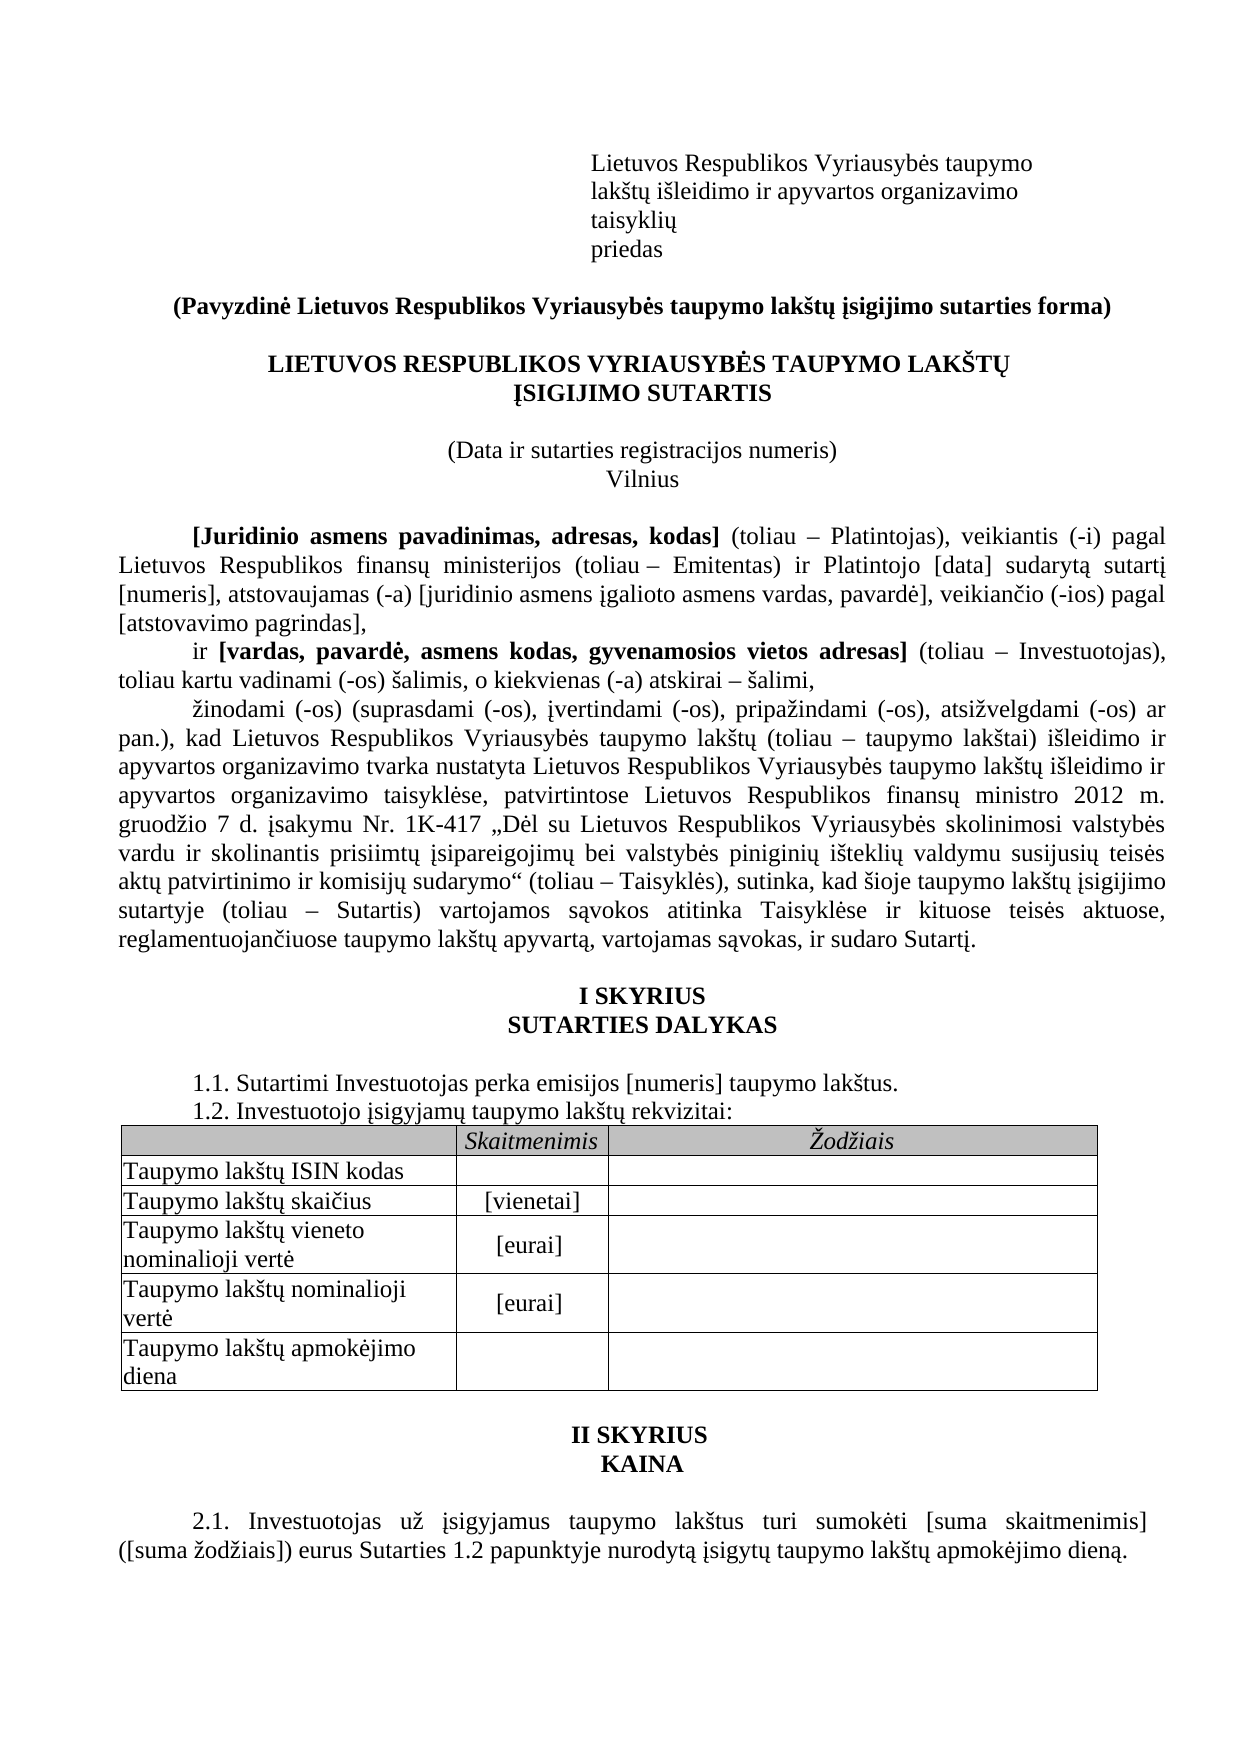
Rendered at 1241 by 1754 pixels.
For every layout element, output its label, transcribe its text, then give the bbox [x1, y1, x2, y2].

text 2.1. Investuotojas už įsigyjamus taupymo lakštus turi sumokėti [suma skaitmenimis] ([suma žodžiais]) eurus Sutarties 1.2 papunktyje nurodytą įsigytų taupymo lakštų apmokėjimo dieną. [118, 1506, 1166, 1564]
table_cell [457, 1156, 608, 1185]
text [Juridinio asmens pavadinimas, adresas, kodas] (toliau – Platintojas), veikiantis (-i) pagal Lietuvos Respublikos finansų ministerijos (toliau – Emitentas) ir Platintojo [data] sudarytą sutartį [numeris], atstovaujamas (-a) [juridinio asmens įgalioto asmens vardas, pavardė], veikiančio (-ios) pagal [atstovavimo pagrindas], [118, 521, 1166, 636]
text taisyklių [591, 205, 1166, 234]
table_cell [609, 1333, 1097, 1390]
text 1.1. Sutartimi Investuotojas perka emisijos [numeris] taupymo lakštus. [118, 1068, 1166, 1096]
table_cell Taupymo lakštų apmokėjimo diena [122, 1333, 456, 1390]
text SUTARTIES DALYKAS [118, 1010, 1166, 1039]
text žinodami (-os) (suprasdami (-os), įvertindami (-os), pripažindami (-os), atsižvelgdami (-os) ar pan.), kad Lietuvos Respublikos Vyriausybės taupymo lakštų (toliau – taupymo lakštai) išleidimo ir apyvartos organizavimo tvarka nustatyta Lietuvos Respublikos Vyriausybės taupymo lakštų išleidimo ir apyvartos organizavimo taisyklėse, patvirtintose Lietuvos Respublikos finansų ministro 2012 m. gruodžio 7 d. įsakymu Nr. 1K-417 „Dėl su Lietuvos Respublikos Vyriausybės skolinimosi valstybės vardu ir skolinantis prisiimtų įsipareigojimų bei valstybės piniginių išteklių valdymu susijusių teisės aktų patvirtinimo ir komisijų sudarymo“ (toliau – Taisyklės), sutinka, kad šioje taupymo lakštų įsigijimo sutartyje (toliau – Sutartis) vartojamos sąvokos atitinka Taisyklėse ir kituose teisės aktuose, reglamentuojančiuose taupymo lakštų apyvartą, vartojamas sąvokas, ir sudaro Sutartį. [118, 694, 1166, 953]
text Lietuvos Respublikos Vyriausybės taupymo [591, 148, 1166, 176]
text lakštų išleidimo ir apyvartos organizavimo [591, 176, 1166, 205]
table_cell [eurai] [457, 1274, 608, 1332]
table_cell [609, 1274, 1097, 1332]
table_header [122, 1126, 456, 1155]
subtitle LIETUVOS RESPUBLIKOS VYRIAUSYBĖS TAUPYMO LAKŠTŲ [118, 349, 1166, 378]
table_header Skaitmenimis [457, 1126, 608, 1155]
table_cell Taupymo lakštų vieneto nominalioji vertė [122, 1216, 456, 1273]
text ir [vardas, pavardė, asmens kodas, gyvenamosios vietos adresas] (toliau – Investuotojas), toliau kartu vadinami (-os) šalimis, o kiekvienas (-a) atskirai – šalimi, [118, 636, 1166, 694]
table_cell [609, 1216, 1097, 1273]
table_cell [609, 1186, 1097, 1214]
text (Data ir sutarties registracijos numeris) [118, 435, 1166, 464]
text priedas [591, 234, 1166, 263]
table_cell [vienetai] [457, 1186, 608, 1214]
text 1.2. Investuotojo įsigyjamų taupymo lakštų rekvizitai: [118, 1096, 1166, 1125]
table_cell Taupymo lakštų nominalioji vertė [122, 1274, 456, 1332]
table_cell [609, 1156, 1097, 1185]
table_cell Taupymo lakštų skaičius [122, 1186, 456, 1214]
text II SKYRIUS [118, 1420, 1166, 1449]
table_cell Taupymo lakštų ISIN kodas [122, 1156, 456, 1185]
table_header Žodžiais [609, 1126, 1097, 1155]
text (Pavyzdinė Lietuvos Respublikos Vyriausybės taupymo lakštų įsigijimo sutarties forma) [118, 291, 1166, 320]
text Vilnius [118, 464, 1166, 493]
text KAINA [118, 1449, 1166, 1477]
table_cell [eurai] [457, 1216, 608, 1273]
table_cell [457, 1333, 608, 1390]
text I SKYRIUS [118, 981, 1166, 1010]
subtitle ĮSIGIJIMO SUTARTIS [118, 378, 1166, 406]
